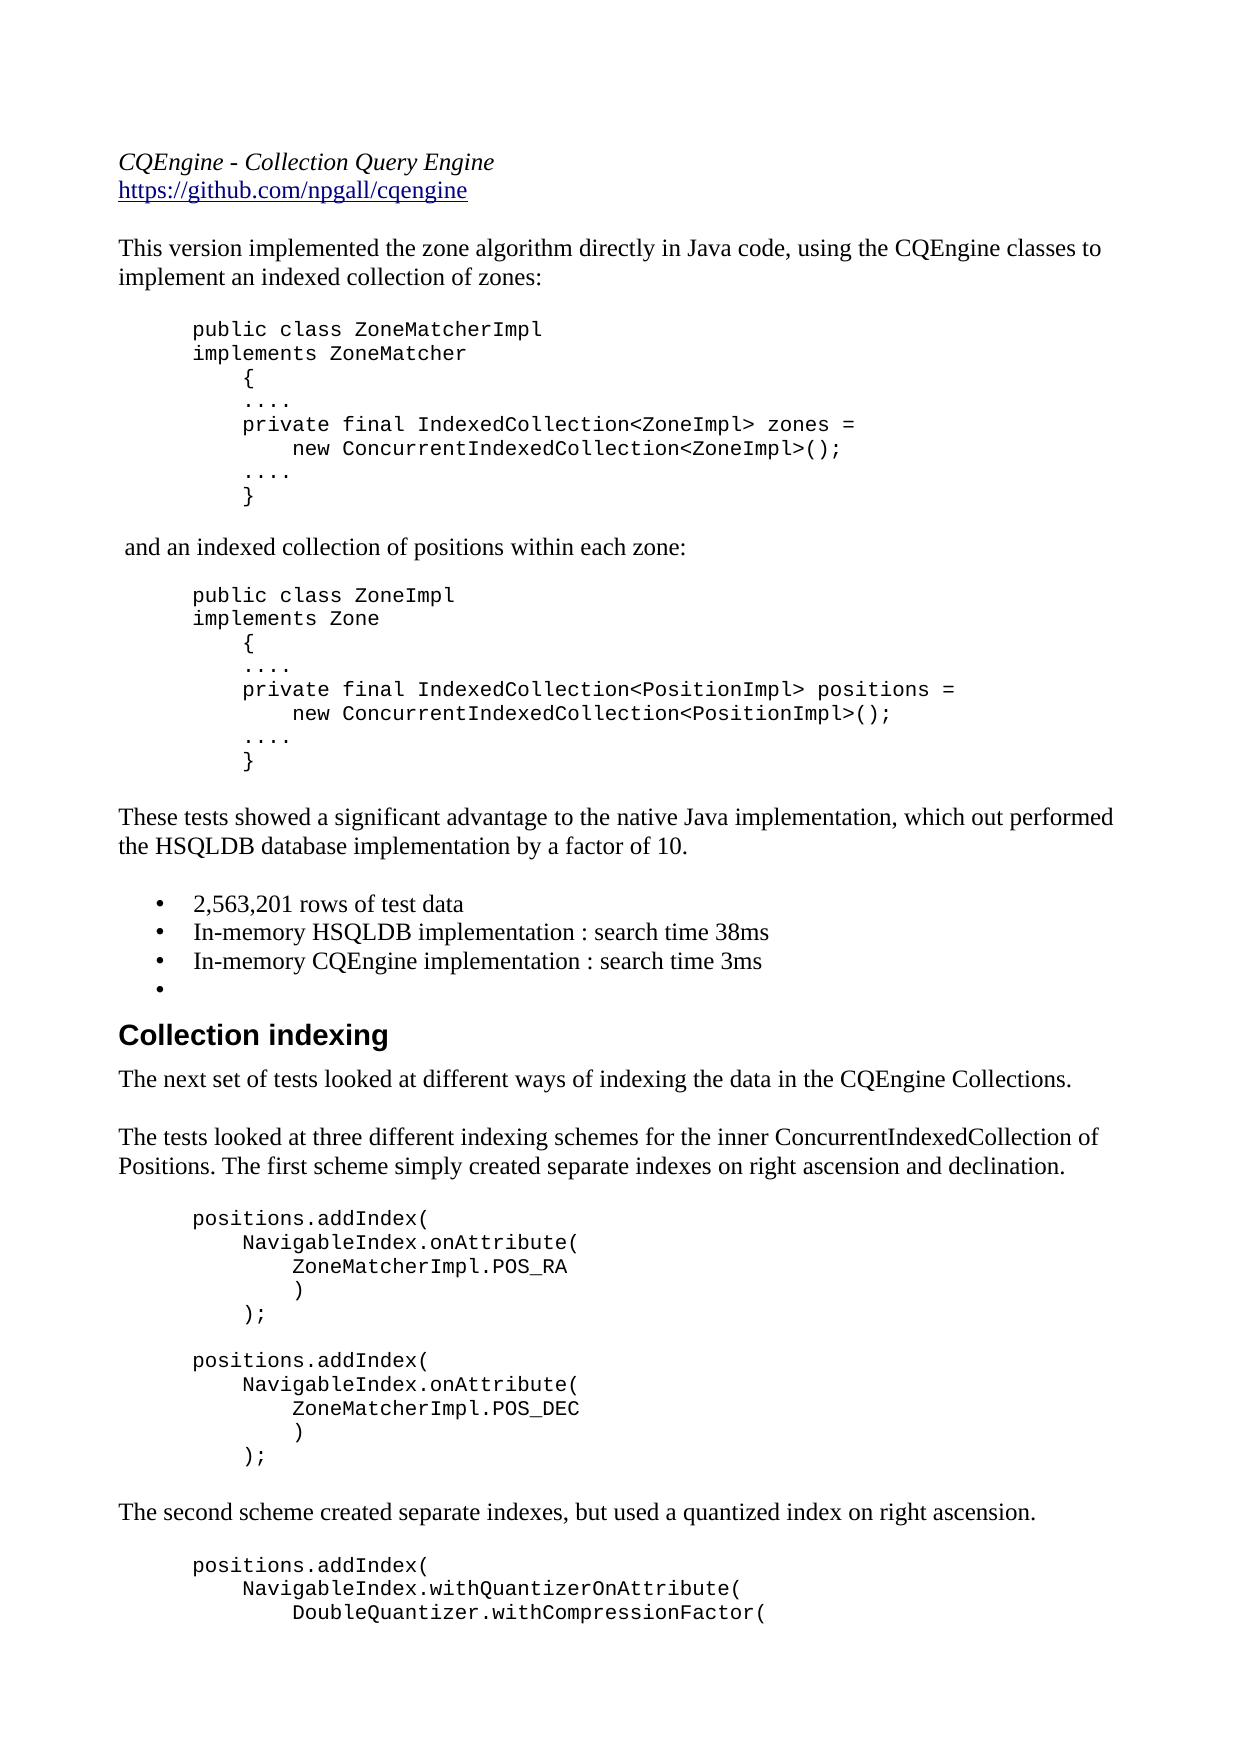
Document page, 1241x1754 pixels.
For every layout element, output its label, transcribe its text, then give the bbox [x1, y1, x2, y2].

text { [192, 632, 1122, 656]
text implements Zone [192, 608, 1122, 632]
text .... [192, 656, 1122, 679]
text .... [192, 461, 1122, 485]
text } [192, 485, 1122, 508]
text ); [192, 1303, 1122, 1327]
list In-memory CQEngine implementation : search time 3ms [156, 946, 1122, 975]
text NavigableIndex.withQuantizerOnAttribute( [192, 1578, 1122, 1602]
text NavigableIndex.onAttribute( [192, 1232, 1122, 1256]
text .... [192, 390, 1122, 414]
text } [192, 750, 1122, 774]
text { [192, 367, 1122, 390]
list In-memory HSQLDB implementation : search time 38ms [156, 917, 1122, 946]
text This version implemented the zone algorithm directly in Java code, using the CQEngine classes to implement an indexed collection of zones: [118, 233, 1122, 291]
text positions.addIndex( [192, 1555, 1122, 1578]
text ZoneMatcherImpl.POS_DEC [192, 1397, 1122, 1421]
text implements ZoneMatcher [192, 343, 1122, 367]
text NavigableIndex.onAttribute( [192, 1374, 1122, 1397]
text new ConcurrentIndexedCollection<ZoneImpl>(); [192, 438, 1122, 461]
text public class ZoneImpl [192, 584, 1122, 608]
list 2,563,201 rows of test data [156, 889, 1122, 917]
text DoubleQuantizer.withCompressionFactor( [192, 1602, 1122, 1626]
text public class ZoneMatcherImpl [192, 319, 1122, 343]
text The second scheme created separate indexes, but used a quantized index on right ascension. [118, 1497, 1122, 1526]
text The next set of tests looked at different ways of indexing the data in the CQEngine Collections. [118, 1064, 1122, 1093]
text These tests showed a significant advantage to the native Java implementation, which out performed the HSQLDB database implementation by a factor of 10. [118, 802, 1122, 860]
text CQEngine - Collection Query Engine [118, 147, 1122, 176]
subtitle Collection indexing [118, 1018, 1122, 1052]
text private final IndexedCollection<ZoneImpl> zones = [192, 414, 1122, 438]
text ); [192, 1445, 1122, 1468]
text The tests looked at three different indexing schemes for the inner ConcurrentIndexedCollection of Positions. The first scheme simply created separate indexes on right ascension and declination. [118, 1122, 1122, 1179]
text private final IndexedCollection<PositionImpl> positions = [192, 679, 1122, 703]
text ) [192, 1279, 1122, 1303]
text positions.addIndex( [192, 1208, 1122, 1232]
text new ConcurrentIndexedCollection<PositionImpl>(); [192, 703, 1122, 726]
text ) [192, 1421, 1122, 1445]
text https://github.com/npgall/cqengine [118, 176, 1122, 204]
text .... [192, 726, 1122, 750]
text positions.addIndex( [192, 1350, 1122, 1374]
text ZoneMatcherImpl.POS_RA [192, 1256, 1122, 1279]
text and an indexed collection of positions within each zone: [118, 532, 1122, 561]
